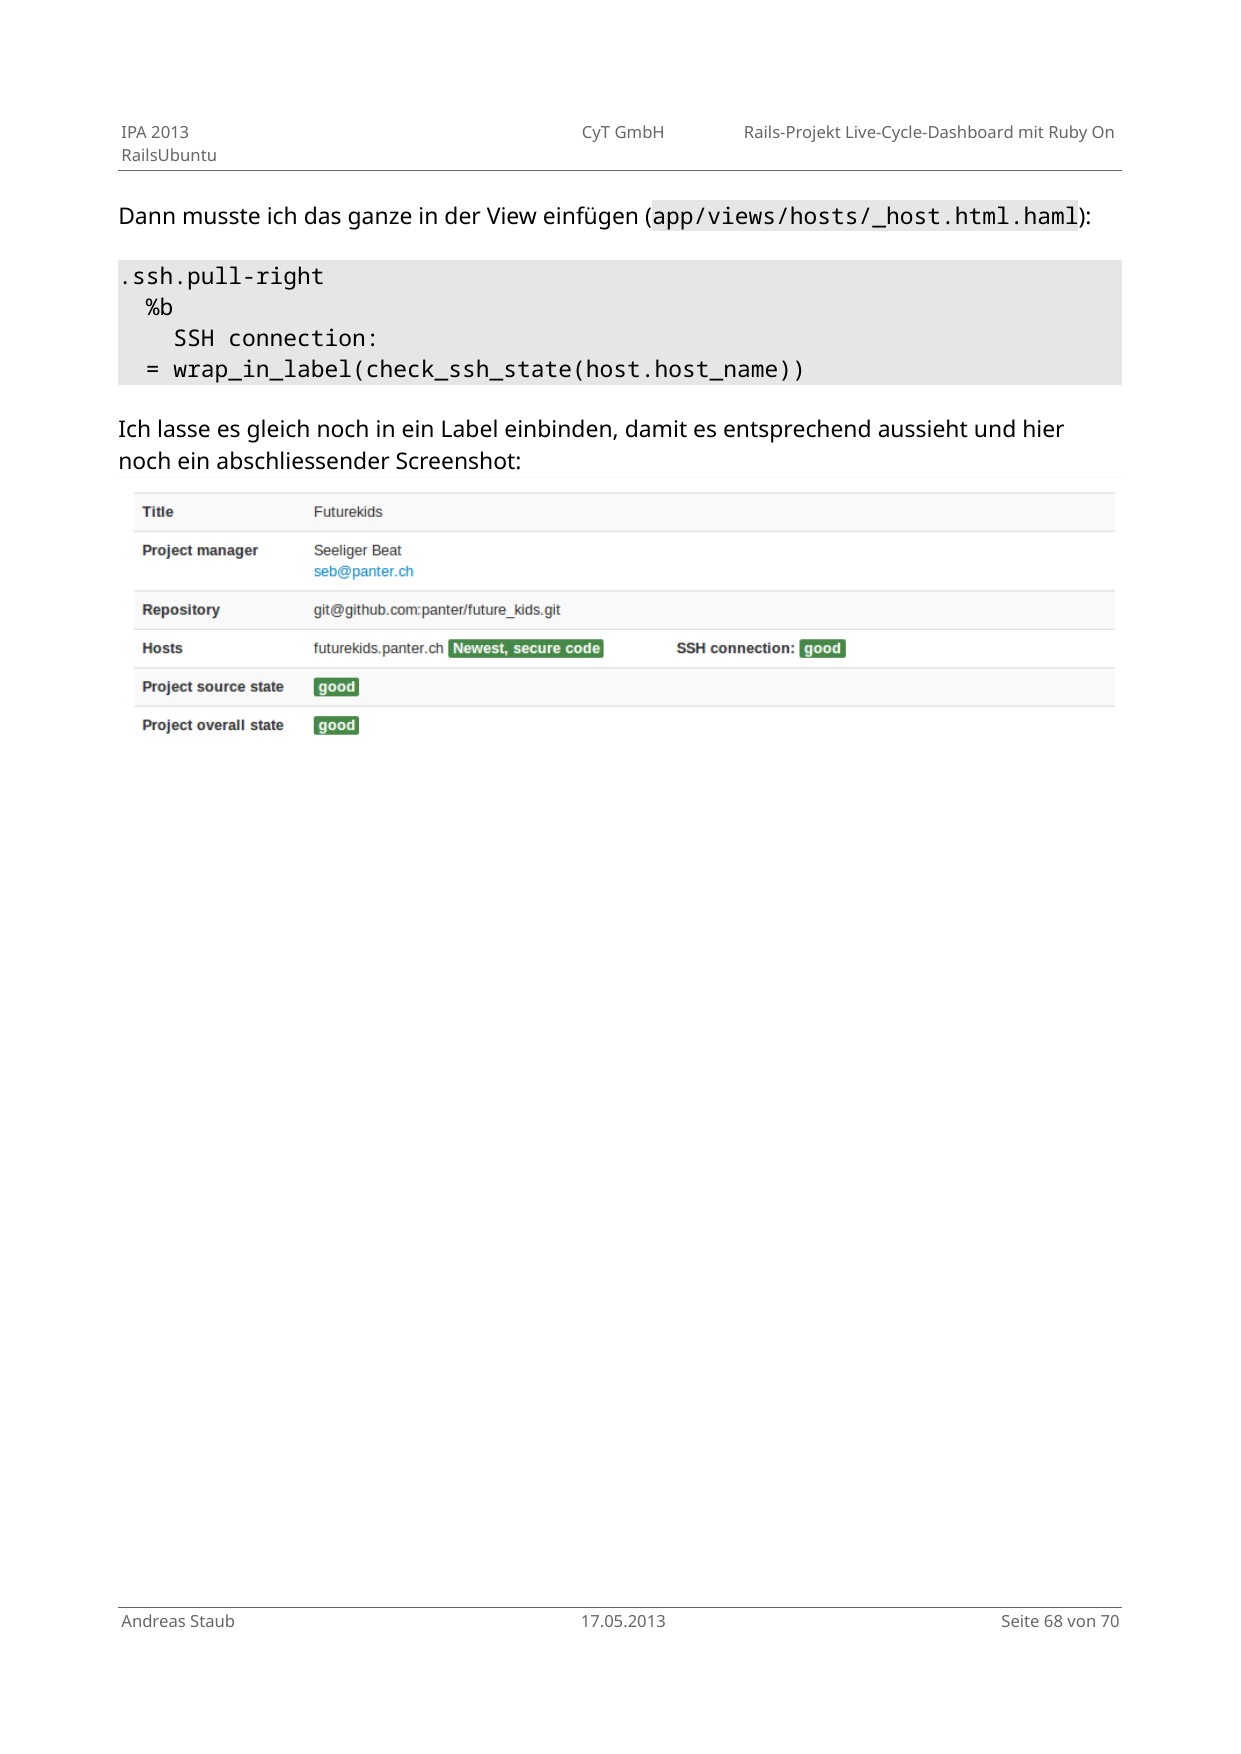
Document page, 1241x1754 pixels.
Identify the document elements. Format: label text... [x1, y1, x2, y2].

text %b [118, 291, 1122, 322]
picture [118, 476, 1123, 750]
text = wrap_in_label(check_ssh_state(host.host_name)) [118, 353, 1122, 385]
text SSH connection: [118, 322, 1122, 353]
text .ssh.pull-right [118, 260, 1122, 291]
text Dann musste ich das ganze in der View einfügen (app/views/hosts/_host.html.haml): [118, 200, 1122, 231]
text Ich lasse es gleich noch in ein Label einbinden, damit es entsprechend aussieht und hier noch ein abschliessender Screenshot: [118, 413, 1122, 476]
